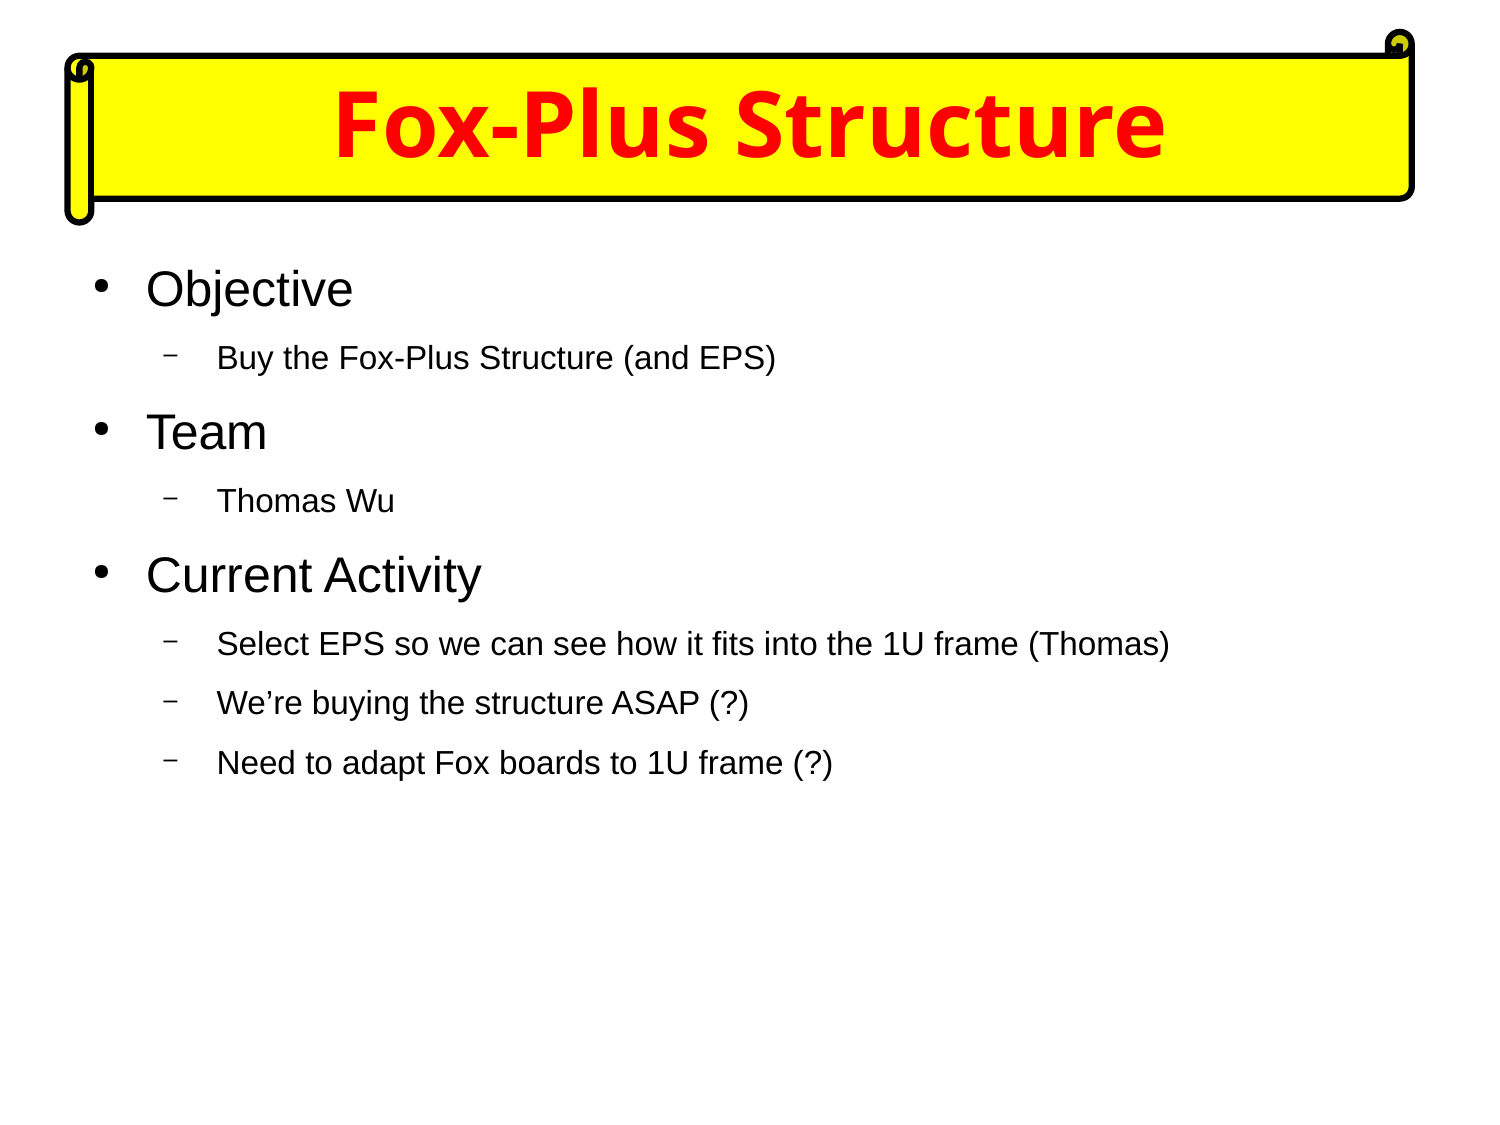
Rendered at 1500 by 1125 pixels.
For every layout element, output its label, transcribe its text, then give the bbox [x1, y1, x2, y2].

text_box [67, 184, 1412, 223]
text_box Fox-Plus Structure [0, 58, 1500, 184]
text_box [72, 31, 1412, 58]
list Objective Buy the Fox-Plus Structure (and EPS) Team Thomas Wu Current Activity Select EPS so we can see how it fits into the 1U frame (Thomas) We’re buying the structure ASAP (?) Need to adapt Fox boards to 1U frame (?) [75, 263, 1425, 916]
